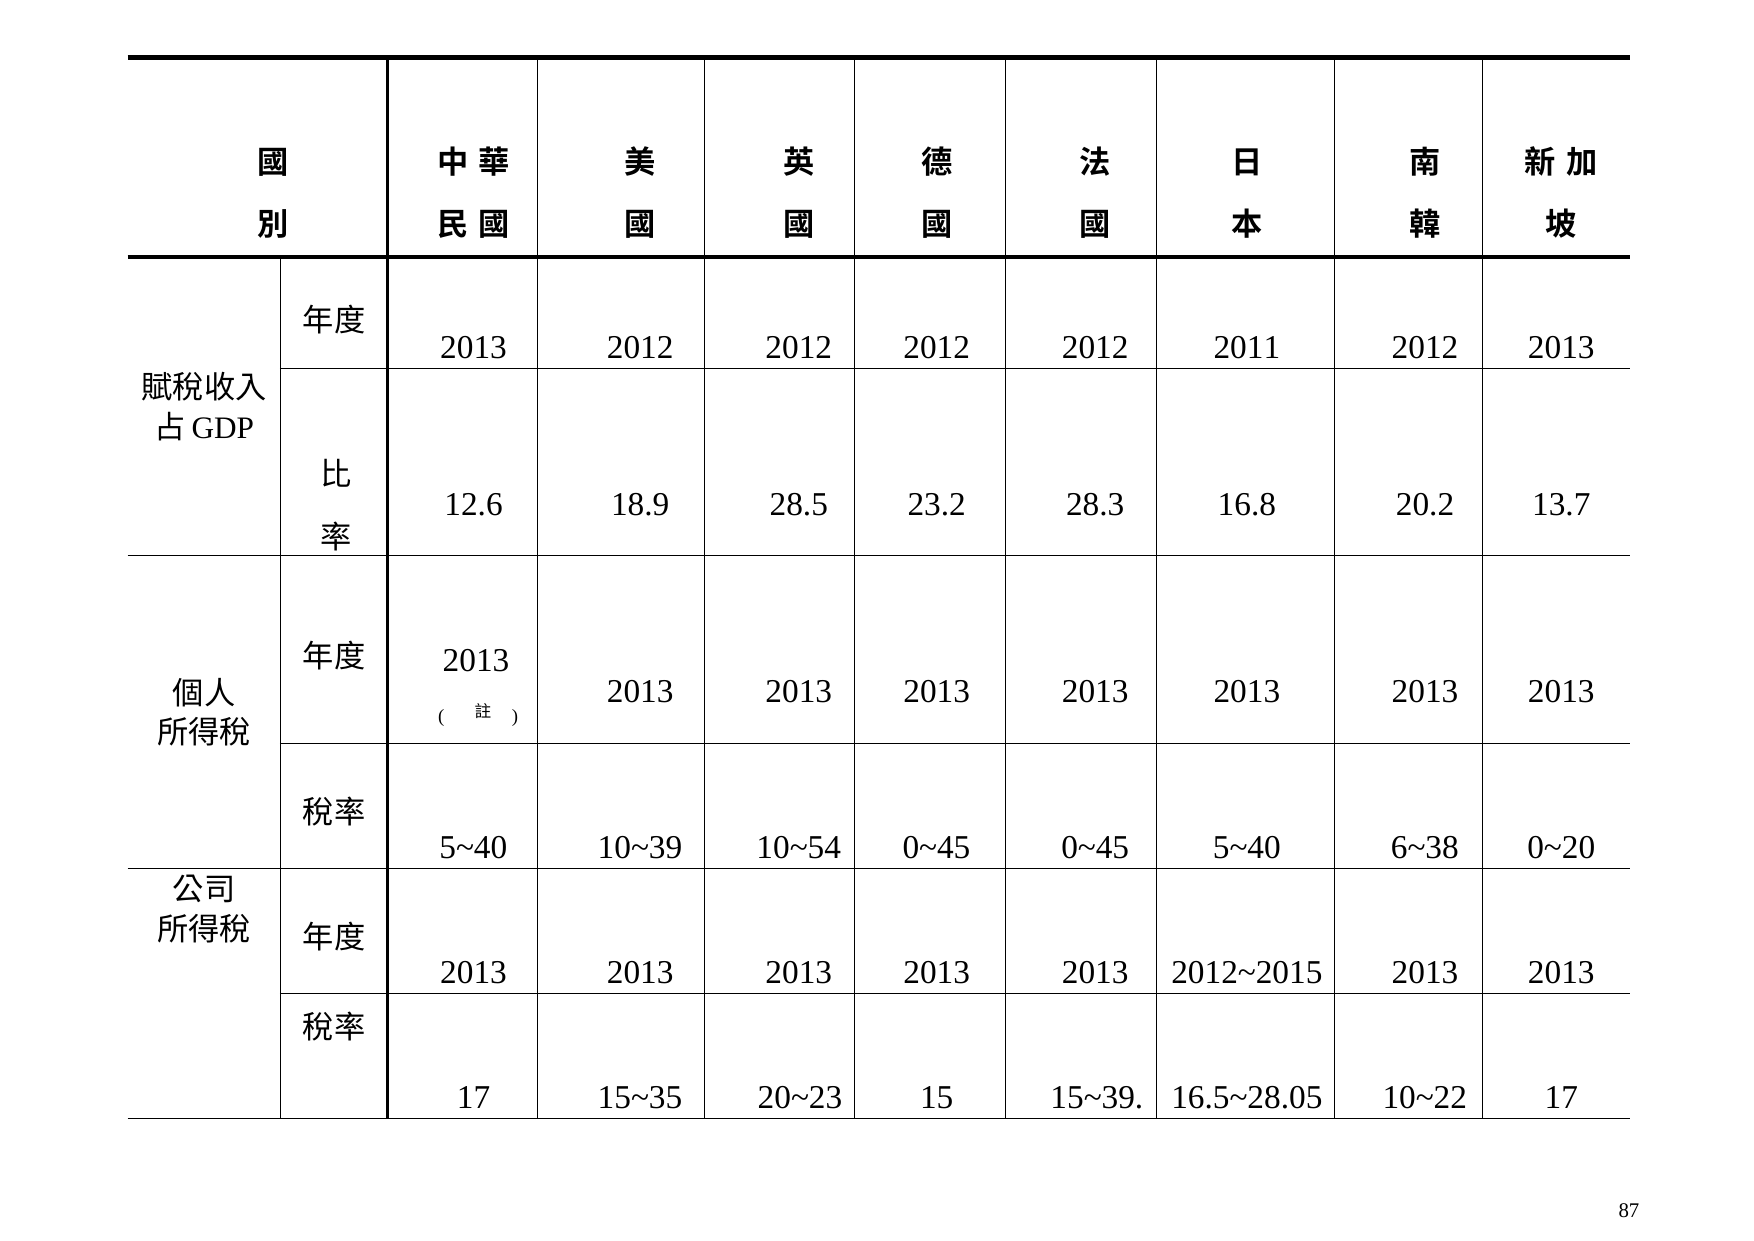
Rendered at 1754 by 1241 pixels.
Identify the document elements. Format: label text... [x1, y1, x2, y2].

table_cell 2013 [1006, 869, 1156, 993]
table_header 法 國 [1006, 60, 1156, 255]
table_cell 2012 [538, 259, 704, 368]
table_cell 2013 [1006, 556, 1156, 743]
table_cell 2013 [855, 869, 1005, 993]
table_cell 2012 [1006, 259, 1156, 368]
table_cell 2013 [1483, 259, 1630, 368]
table_header 德 國 [855, 60, 1005, 255]
table_cell 15 [855, 994, 1005, 1118]
table_cell 5~40 [1157, 744, 1334, 868]
table_header 新加坡 [1483, 60, 1630, 255]
table_cell 2013 [705, 869, 854, 993]
table_cell 個人 所得稅 [128, 556, 280, 868]
table_cell 5~40 [389, 744, 537, 868]
table_header 美 國 [538, 60, 704, 255]
table_cell 賦稅收入占GDP [128, 259, 280, 555]
table_cell 23.2 [855, 369, 1005, 555]
table_cell 年度 [281, 259, 386, 368]
table_cell 2013 [538, 556, 704, 743]
table_cell 2013 [1335, 869, 1482, 993]
table_cell 28.3 [1006, 369, 1156, 555]
table_cell 20.2 [1335, 369, 1482, 555]
table_cell 年度 [281, 556, 386, 743]
table_cell 20~23 [705, 994, 854, 1118]
table_cell 2012 [1335, 259, 1482, 368]
table_cell 2011 [1157, 259, 1334, 368]
table_cell 17 [1483, 994, 1630, 1118]
table_cell 2013 [389, 259, 537, 368]
table_cell 10~22 [1335, 994, 1482, 1118]
table_cell 2013 [855, 556, 1005, 743]
table_cell 2013 [705, 556, 854, 743]
table_cell 2012 [855, 259, 1005, 368]
table_cell 28.5 [705, 369, 854, 555]
table_cell 16.5~28.05 [1157, 994, 1334, 1118]
table_cell 15~35 [538, 994, 704, 1118]
table_cell 18.9 [538, 369, 704, 555]
table_cell 6~38 [1335, 744, 1482, 868]
table_cell 2013 [1483, 556, 1630, 743]
table_cell 0~45 [1006, 744, 1156, 868]
table_cell 2013 [389, 869, 537, 993]
table_header 英 國 [705, 60, 854, 255]
table_header 國 別 [128, 60, 386, 255]
table_cell 13.7 [1483, 369, 1630, 555]
table_cell 10~54 [705, 744, 854, 868]
table_cell 2013 [1483, 869, 1630, 993]
table_cell 2013 [1157, 556, 1334, 743]
table_cell 2013 [538, 869, 704, 993]
table_cell 稅率 [281, 744, 386, 868]
table_cell 12.6 [389, 369, 537, 555]
table_cell 稅率 [281, 994, 386, 1118]
table_cell 15~39. [1006, 994, 1156, 1118]
table_cell 10~39 [538, 744, 704, 868]
table_cell 公司 所得稅 [128, 869, 280, 1118]
table_cell 2013 [1335, 556, 1482, 743]
table_cell 17 [389, 994, 537, 1118]
table_cell 2012~2015 [1157, 869, 1334, 993]
table_cell 0~45 [855, 744, 1005, 868]
table_cell 2013(註) [389, 556, 537, 743]
table_cell 16.8 [1157, 369, 1334, 555]
table_header 南 韓 [1335, 60, 1482, 255]
table_cell 2012 [705, 259, 854, 368]
table_header 中華民國 [389, 60, 537, 255]
table_cell 比率 [281, 369, 386, 555]
table_cell 年度 [281, 869, 386, 993]
table_header 日 本 [1157, 60, 1334, 255]
table_cell 0~20 [1483, 744, 1630, 868]
